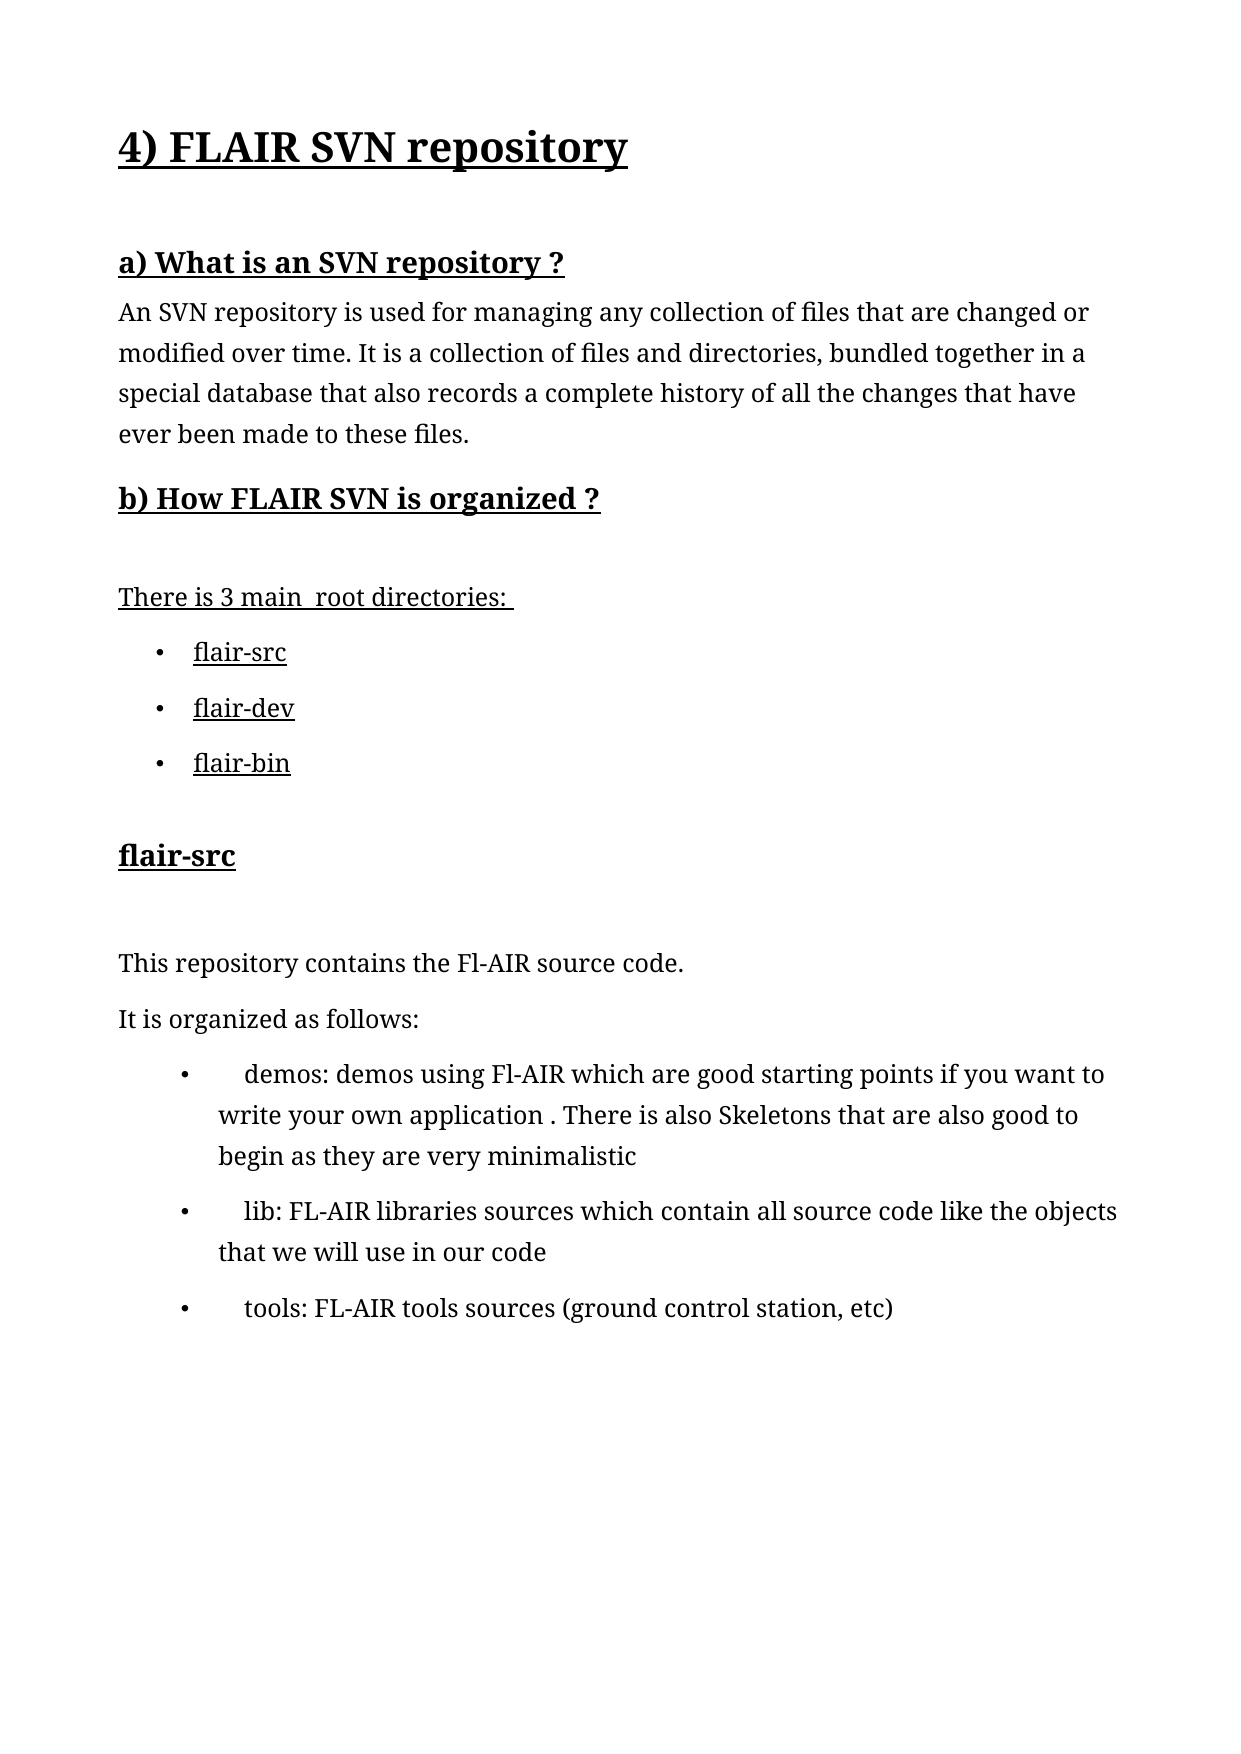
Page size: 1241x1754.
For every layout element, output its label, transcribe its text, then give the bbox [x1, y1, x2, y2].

subtitle b) How FLAIR SVN is organized ? [118, 479, 1122, 518]
subtitle a) What is an SVN repository ? [118, 242, 1122, 282]
list lib: FL-AIR libraries sources which contain all source code like the objects that we will use in our code [181, 1194, 1122, 1269]
subtitle 4) FLAIR SVN repository [118, 118, 1122, 175]
text It is organized as follows: [118, 1001, 1122, 1036]
list flair-src [156, 635, 1122, 669]
list flair-bin [156, 746, 1122, 780]
text flair-src [118, 835, 1122, 875]
text An SVN repository is used for managing any collection of files that are changed or modified over time. It is a collection of files and directories, bundled together in a special database that also records a complete history of all the changes that have ever been made to these files. [118, 294, 1122, 451]
text This repository contains the Fl-AIR source code. [118, 946, 1122, 980]
text There is 3 main root directories: [118, 579, 1122, 613]
list flair-dev [156, 690, 1122, 724]
list tools: FL-AIR tools sources (ground control station, etc) [181, 1290, 1122, 1324]
list demos: demos using Fl-AIR which are good starting points if you want to write your own application . There is also Skeletons that are also good to begin as they are very minimalistic [181, 1057, 1122, 1173]
